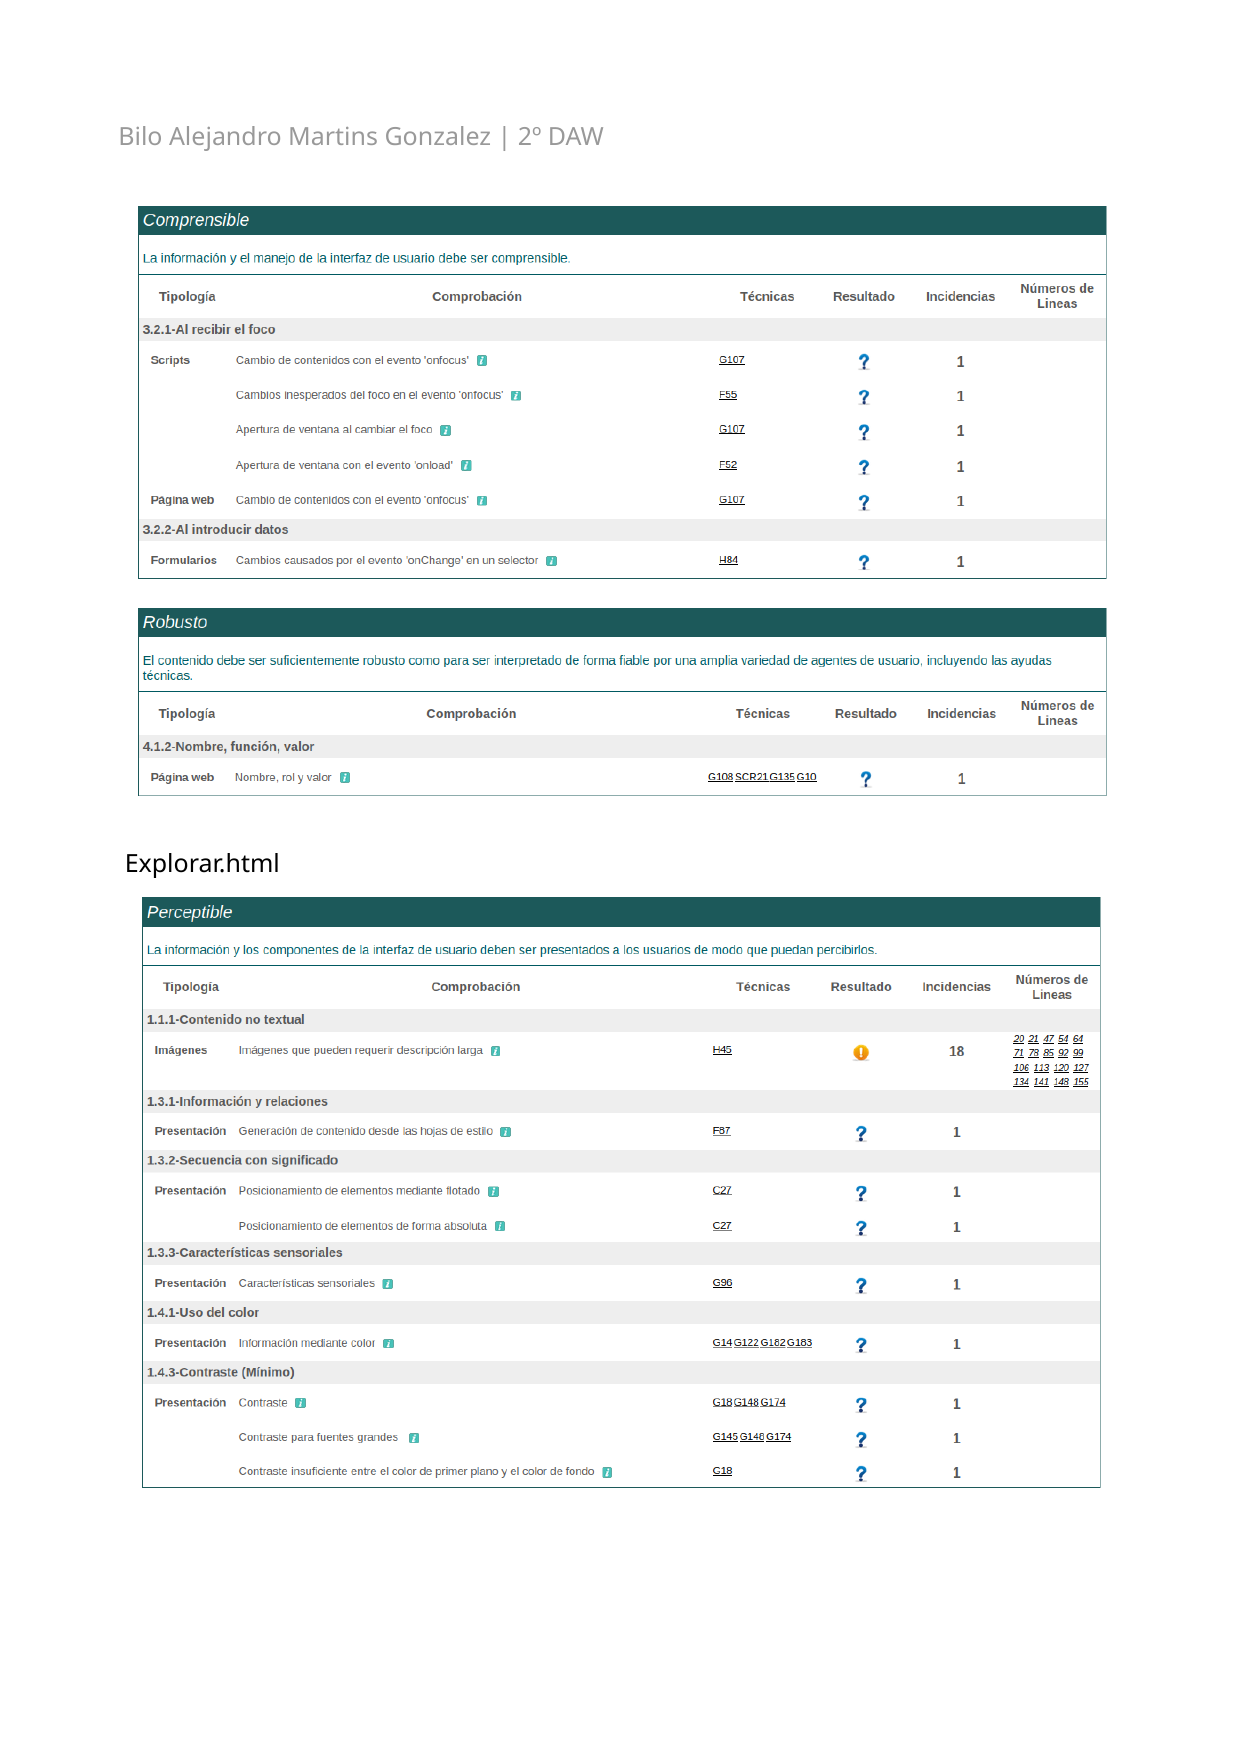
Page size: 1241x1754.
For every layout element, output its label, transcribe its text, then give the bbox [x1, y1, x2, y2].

picture [118, 880, 1123, 1501]
text Explorar.html [118, 846, 1122, 880]
picture [118, 191, 1123, 812]
